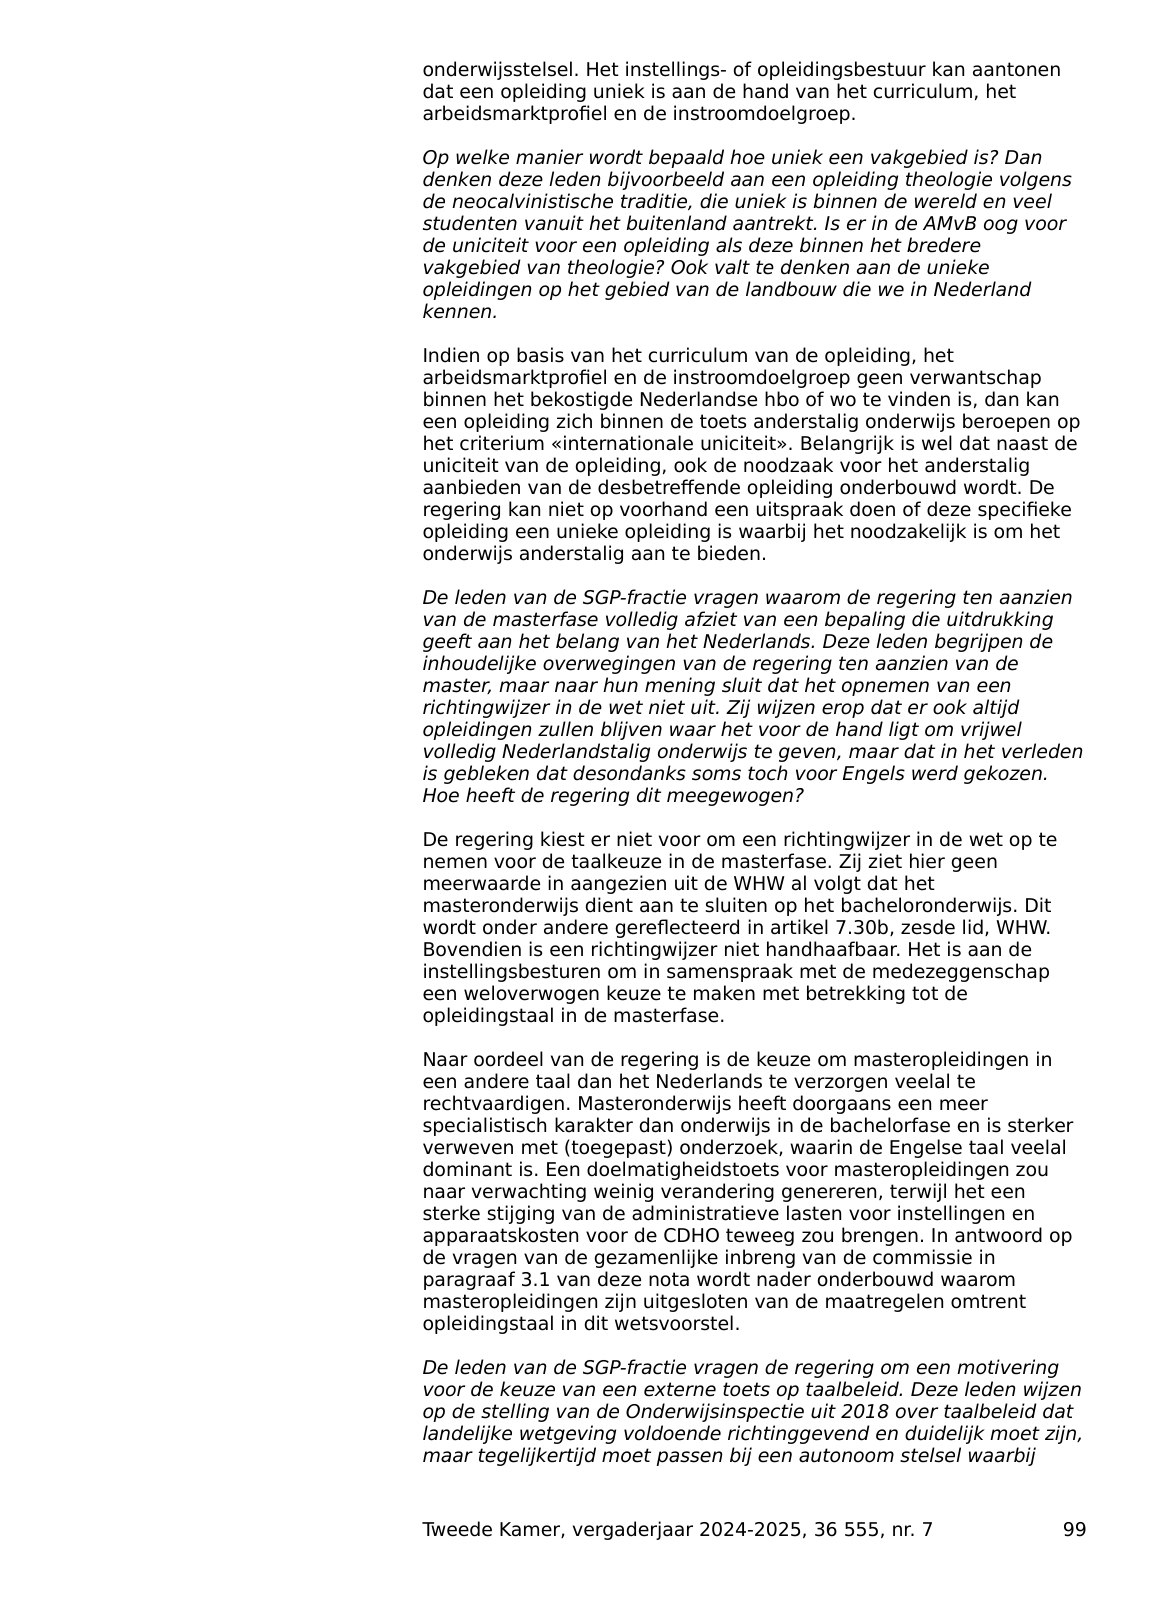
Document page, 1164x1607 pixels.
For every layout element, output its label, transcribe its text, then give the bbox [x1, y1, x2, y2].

text De leden van de SGP-fractie vragen waarom de regering ten aanzien van de masterfase volledig afziet van een bepaling die uitdrukking geeft aan het belang van het Nederlands. Deze leden begrijpen de inhoudelijke overwegingen van de regering ten aanzien van de master, maar naar hun mening sluit dat het opnemen van een richtingwijzer in de wet niet uit. Zij wijzen erop dat er ook altijd opleidingen zullen blijven waar het voor de hand ligt om vrijwel volledig Nederlandstalig onderwijs te geven, maar dat in het verleden is gebleken dat desondanks soms toch voor Engels werd gekozen. Hoe heeft de regering dit meegewogen? [422, 587, 1087, 807]
text De regering kiest er niet voor om een richtingwijzer in de wet op te nemen voor de taalkeuze in de masterfase. Zij ziet hier geen meerwaarde in aangezien uit de WHW al volgt dat het masteronderwijs dient aan te sluiten op het bacheloronderwijs. Dit wordt onder andere gereflecteerd in artikel 7.30b, zesde lid, WHW. Bovendien is een richtingwijzer niet handhaafbaar. Het is aan de instellingsbesturen om in samenspraak met de medezeggenschap een weloverwogen keuze te maken met betrekking tot de opleidingstaal in de masterfase. [422, 829, 1087, 1027]
text De leden van de SGP-fractie vragen de regering om een motivering voor de keuze van een externe toets op taalbeleid. Deze leden wijzen op de stelling van de Onderwijsinspectie uit 2018 over taalbeleid dat landelijke wetgeving voldoende richtinggevend en duidelijk moet zijn, maar tegelijkertijd moet passen bij een autonoom stelsel waarbij [422, 1357, 1087, 1467]
text Indien op basis van het curriculum van de opleiding, het arbeidsmarktprofiel en de instroomdoelgroep geen verwantschap binnen het bekostigde Nederlandse hbo of wo te vinden is, dan kan een opleiding zich binnen de toets anderstalig onderwijs beroepen op het criterium «internationale uniciteit». Belangrijk is wel dat naast de uniciteit van de opleiding, ook de noodzaak voor het anderstalig aanbieden van de desbetreffende opleiding onderbouwd wordt. De regering kan niet op voorhand een uitspraak doen of deze specifieke opleiding een unieke opleiding is waarbij het noodzakelijk is om het onderwijs anderstalig aan te bieden. [422, 345, 1087, 565]
text Op welke manier wordt bepaald hoe uniek een vakgebied is? Dan denken deze leden bijvoorbeeld aan een opleiding theologie volgens de neocalvinistische traditie, die uniek is binnen de wereld en veel studenten vanuit het buitenland aantrekt. Is er in de AMvB oog voor de uniciteit voor een opleiding als deze binnen het bredere vakgebied van theologie? Ook valt te denken aan de unieke opleidingen op het gebied van de landbouw die we in Nederland kennen. [422, 147, 1087, 323]
text onderwijsstelsel. Het instellings- of opleidingsbestuur kan aantonen dat een opleiding uniek is aan de hand van het curriculum, het arbeidsmarktprofiel en de instroomdoelgroep. [422, 59, 1087, 125]
text Naar oordeel van de regering is de keuze om masteropleidingen in een andere taal dan het Nederlands te verzorgen veelal te rechtvaardigen. Masteronderwijs heeft doorgaans een meer specialistisch karakter dan onderwijs in de bachelorfase en is sterker verweven met (toegepast) onderzoek, waarin de Engelse taal veelal dominant is. Een doelmatigheidstoets voor masteropleidingen zou naar verwachting weinig verandering genereren, terwijl het een sterke stijging van de administratieve lasten voor instellingen en apparaatskosten voor de CDHO teweeg zou brengen. In antwoord op de vragen van de gezamenlijke inbreng van de commissie in paragraaf 3.1 van deze nota wordt nader onderbouwd waarom masteropleidingen zijn uitgesloten van de maatregelen omtrent opleidingstaal in dit wetsvoorstel. [422, 1049, 1087, 1335]
